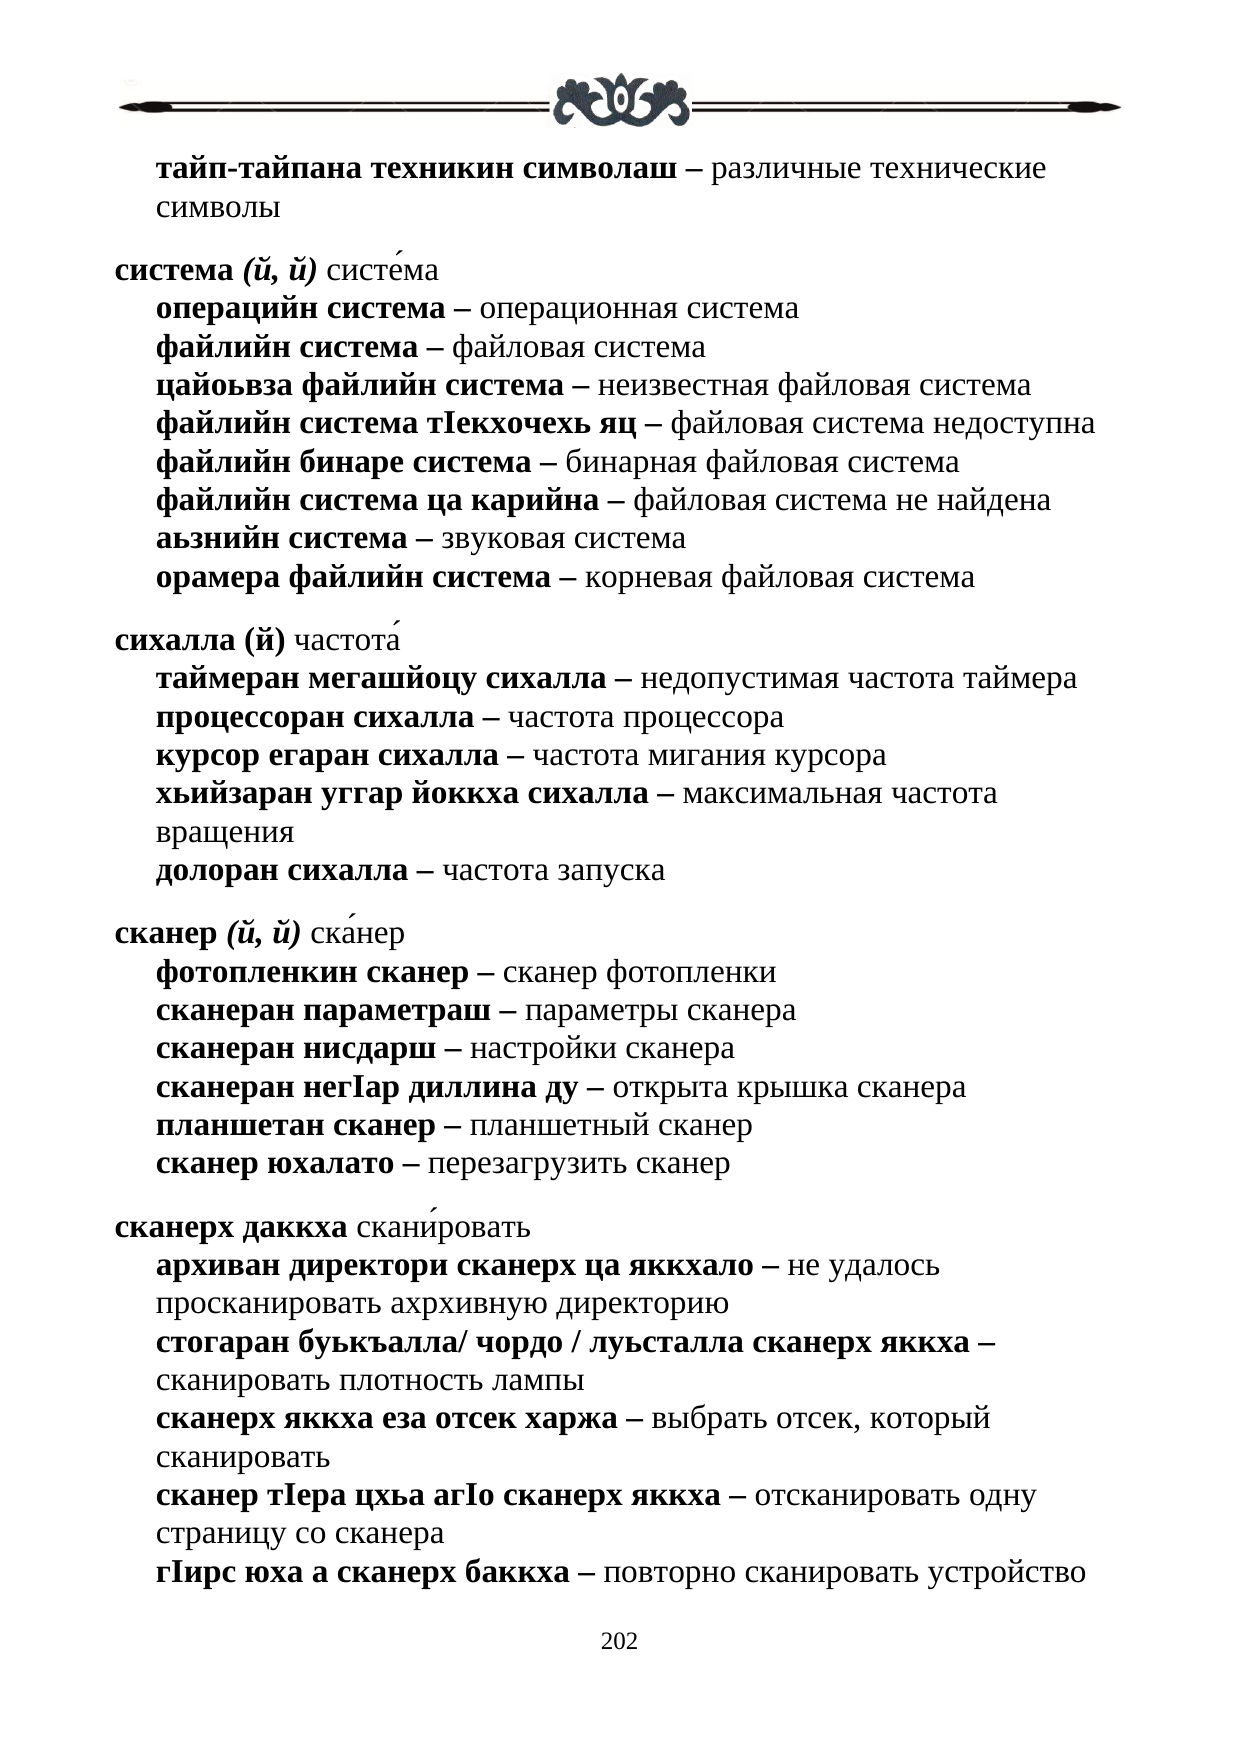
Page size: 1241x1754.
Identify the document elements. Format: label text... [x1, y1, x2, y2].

text тайп-тайпана техникин символаш – различные технические символы [114, 148, 1122, 224]
text сканерх даккха скани́ровать архиван директори сканерх ца яккхало – не удалось просканировать ахрхивную директорию стогаран буькъалла/ чордо / луьсталла сканерх яккха – сканировать плотность лампы сканерх яккха еза отсек харжа – выбрать отсек, который сканировать сканер тIера цхьа агIо сканерх яккха – отсканировать одну страницу со сканера гIирс юха а сканерх баккха – повторно сканировать устройство [114, 1206, 1122, 1589]
text сихалла (й) частота́ таймеран мегашйоцу сихалла – недопустимая частота таймера процессоран сихалла – частота процессора курсор егаран сихалла – частота мигания курсора хьийзаран уггар йоккха сихалла – максимальная частота вращения долоран сихалла – частота запуска [114, 619, 1122, 888]
text система (й, й) систе́ма операцийн система – операционная система файлийн система – файловая система цайоьвза файлийн система – неизвестная файловая система файлийн система тIекхочехь яц – файловая система недоступна файлийн бинаре система – бинарная файловая система файлийн система ца карийна – файловая система не найдена аьзнийн система – звуковая система орамера файлийн система – корневая файловая система [114, 249, 1122, 594]
text сканер (й, й) ска́нер фотопленкин сканер – сканер фотопленки сканеран параметраш – параметры сканера сканеран нисдарш – настройки сканера сканеран негIар диллина ду – открыта крышка сканера планшетан сканер – планшетный сканер сканер юхалато – перезагрузить сканер [114, 913, 1122, 1181]
